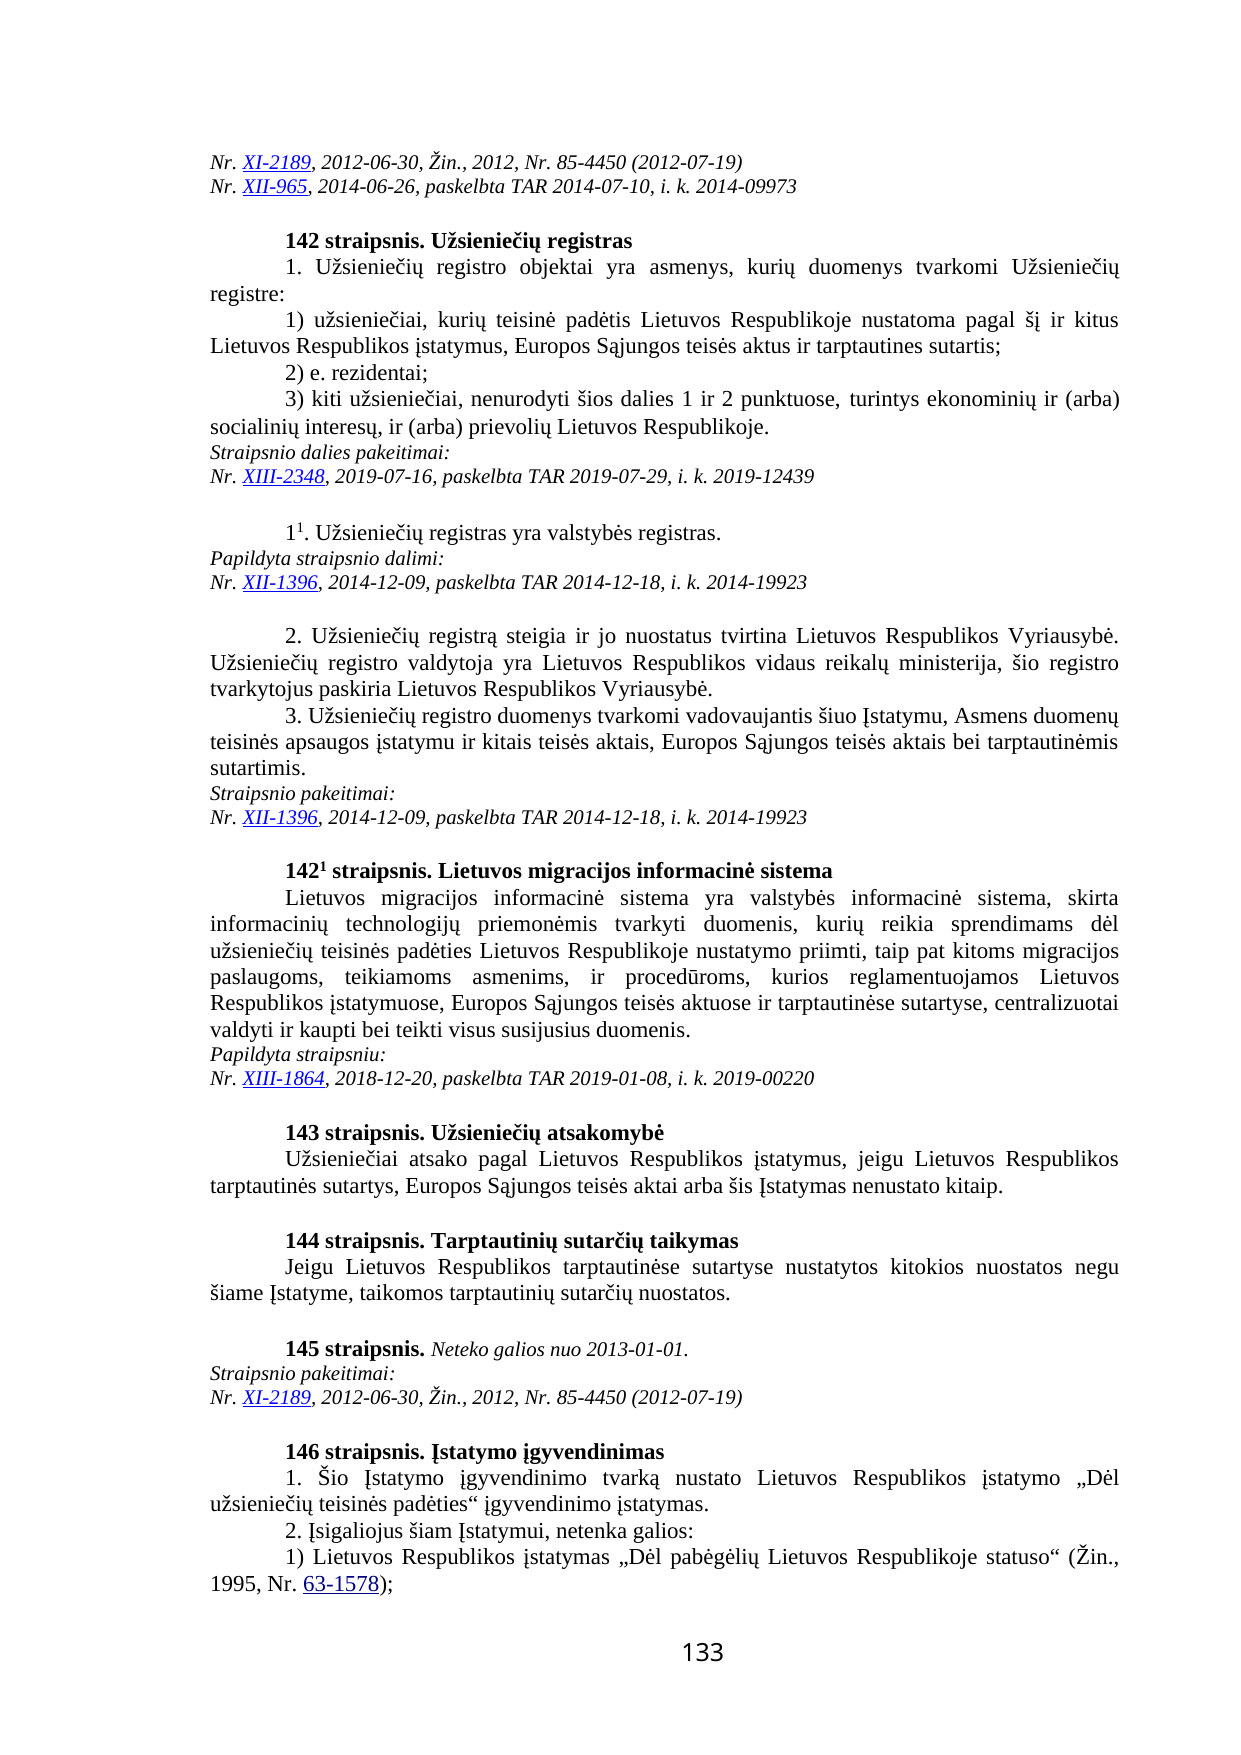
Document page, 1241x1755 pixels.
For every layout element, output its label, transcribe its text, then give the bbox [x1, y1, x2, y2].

text Jeigu Lietuvos Respublikos tarptautinėse sutartyse nustatytos kitokios nuostatos negu šiame Įstatyme, taikomos tarptautinių sutarčių nuostatos. [210, 1253, 1120, 1306]
text 2. Užsieniečių registrą steigia ir jo nuostatus tvirtina Lietuvos Respublikos Vyriausybė. Užsieniečių registro valdytoja yra Lietuvos Respublikos vidaus reikalų ministerija, šio registro tvarkytojus paskiria Lietuvos Respublikos Vyriausybė. [210, 623, 1120, 702]
text Straipsnio dalies pakeitimai: [210, 440, 1120, 464]
text Papildyta straipsnio dalimi: [210, 546, 1120, 570]
text 1421 straipsnis. Lietuvos migracijos informacinė sistema [210, 858, 1120, 884]
text 145 straipsnis. Neteko galios nuo 2013-01-01. [210, 1334, 1120, 1361]
subtitle 143 straipsnis. Užsieniečių atsakomybė [210, 1119, 1120, 1145]
text 1. Užsieniečių registro objektai yra asmenys, kurių duomenys tvarkomi Užsieniečių registre: [210, 253, 1120, 306]
text Nr. XI-2189, 2012-06-30, Žin., 2012, Nr. 85-4450 (2012-07-19) [210, 150, 1120, 174]
text Nr. XIII-2348, 2019-07-16, paskelbta TAR 2019-07-29, i. k. 2019-12439 [210, 464, 1120, 488]
text Papildyta straipsniu: [210, 1042, 1120, 1066]
text 2) e. rezidentai; [210, 359, 1120, 385]
text Straipsnio pakeitimai: [210, 781, 1120, 805]
text 144 straipsnis. Tarptautinių sutarčių taikymas [210, 1227, 1120, 1253]
text Nr. XIII-1864, 2018-12-20, paskelbta TAR 2019-01-08, i. k. 2019-00220 [210, 1066, 1120, 1090]
text Nr. XII-1396, 2014-12-09, paskelbta TAR 2014-12-18, i. k. 2014-19923 [210, 570, 1120, 594]
text Straipsnio pakeitimai: [210, 1361, 1120, 1385]
text 3) kiti užsieniečiai, nenurodyti šios dalies 1 ir 2 punktuose, turintys ekonominių ir (arba) socialinių interesų, ir (arba) prievolių Lietuvos Respublikoje. [210, 385, 1120, 440]
subtitle 142 straipsnis. Užsieniečių registras [210, 227, 1120, 253]
text 1. Šio Įstatymo įgyvendinimo tvarką nustato Lietuvos Respublikos įstatymo „Dėl užsieniečių teisinės padėties“ įgyvendinimo įstatymas. [210, 1464, 1120, 1517]
text 1) užsieniečiai, kurių teisinė padėtis Lietuvos Respublikoje nustatoma pagal šį ir kitus Lietuvos Respublikos įstatymus, Europos Sąjungos teisės aktus ir tarptautines sutartis; [210, 306, 1120, 359]
text 3. Užsieniečių registro duomenys tvarkomi vadovaujantis šiuo Įstatymu, Asmens duomenų teisinės apsaugos įstatymu ir kitais teisės aktais, Europos Sąjungos teisės aktais bei tarptautinėmis sutartimis. [210, 702, 1120, 781]
text Nr. XII-1396, 2014-12-09, paskelbta TAR 2014-12-18, i. k. 2014-19923 [210, 805, 1120, 829]
text Nr. XII-965, 2014-06-26, paskelbta TAR 2014-07-10, i. k. 2014-09973 [210, 174, 1120, 198]
text Lietuvos migracijos informacinė sistema yra valstybės informacinė sistema, skirta informacinių technologijų priemonėmis tvarkyti duomenis, kurių reikia sprendimams dėl užsieniečių teisinės padėties Lietuvos Respublikoje nustatymo priimti, taip pat kitoms migracijos paslaugoms, teikiamoms asmenims, ir procedūroms, kurios reglamentuojamos Lietuvos Respublikos įstatymuose, Europos Sąjungos teisės aktuose ir tarptautinėse sutartyse, centralizuotai valdyti ir kaupti bei teikti visus susijusius duomenis. [210, 884, 1120, 1042]
text Nr. XI-2189, 2012-06-30, Žin., 2012, Nr. 85-4450 (2012-07-19) [210, 1385, 1120, 1409]
text Užsieniečiai atsako pagal Lietuvos Respublikos įstatymus, jeigu Lietuvos Respublikos tarptautinės sutartys, Europos Sąjungos teisės aktai arba šis Įstatymas nenustato kitaip. [210, 1145, 1120, 1198]
text 11. Užsieniečių registras yra valstybės registras. [210, 517, 1120, 546]
text 2. Įsigaliojus šiam Įstatymui, netenka galios: [210, 1517, 1120, 1543]
text 1) Lietuvos Respublikos įstatymas „Dėl pabėgėlių Lietuvos Respublikoje statuso“ (Žin., 1995, Nr. 63-1578); [210, 1543, 1120, 1596]
text 146 straipsnis. Įstatymo įgyvendinimas [210, 1438, 1120, 1464]
